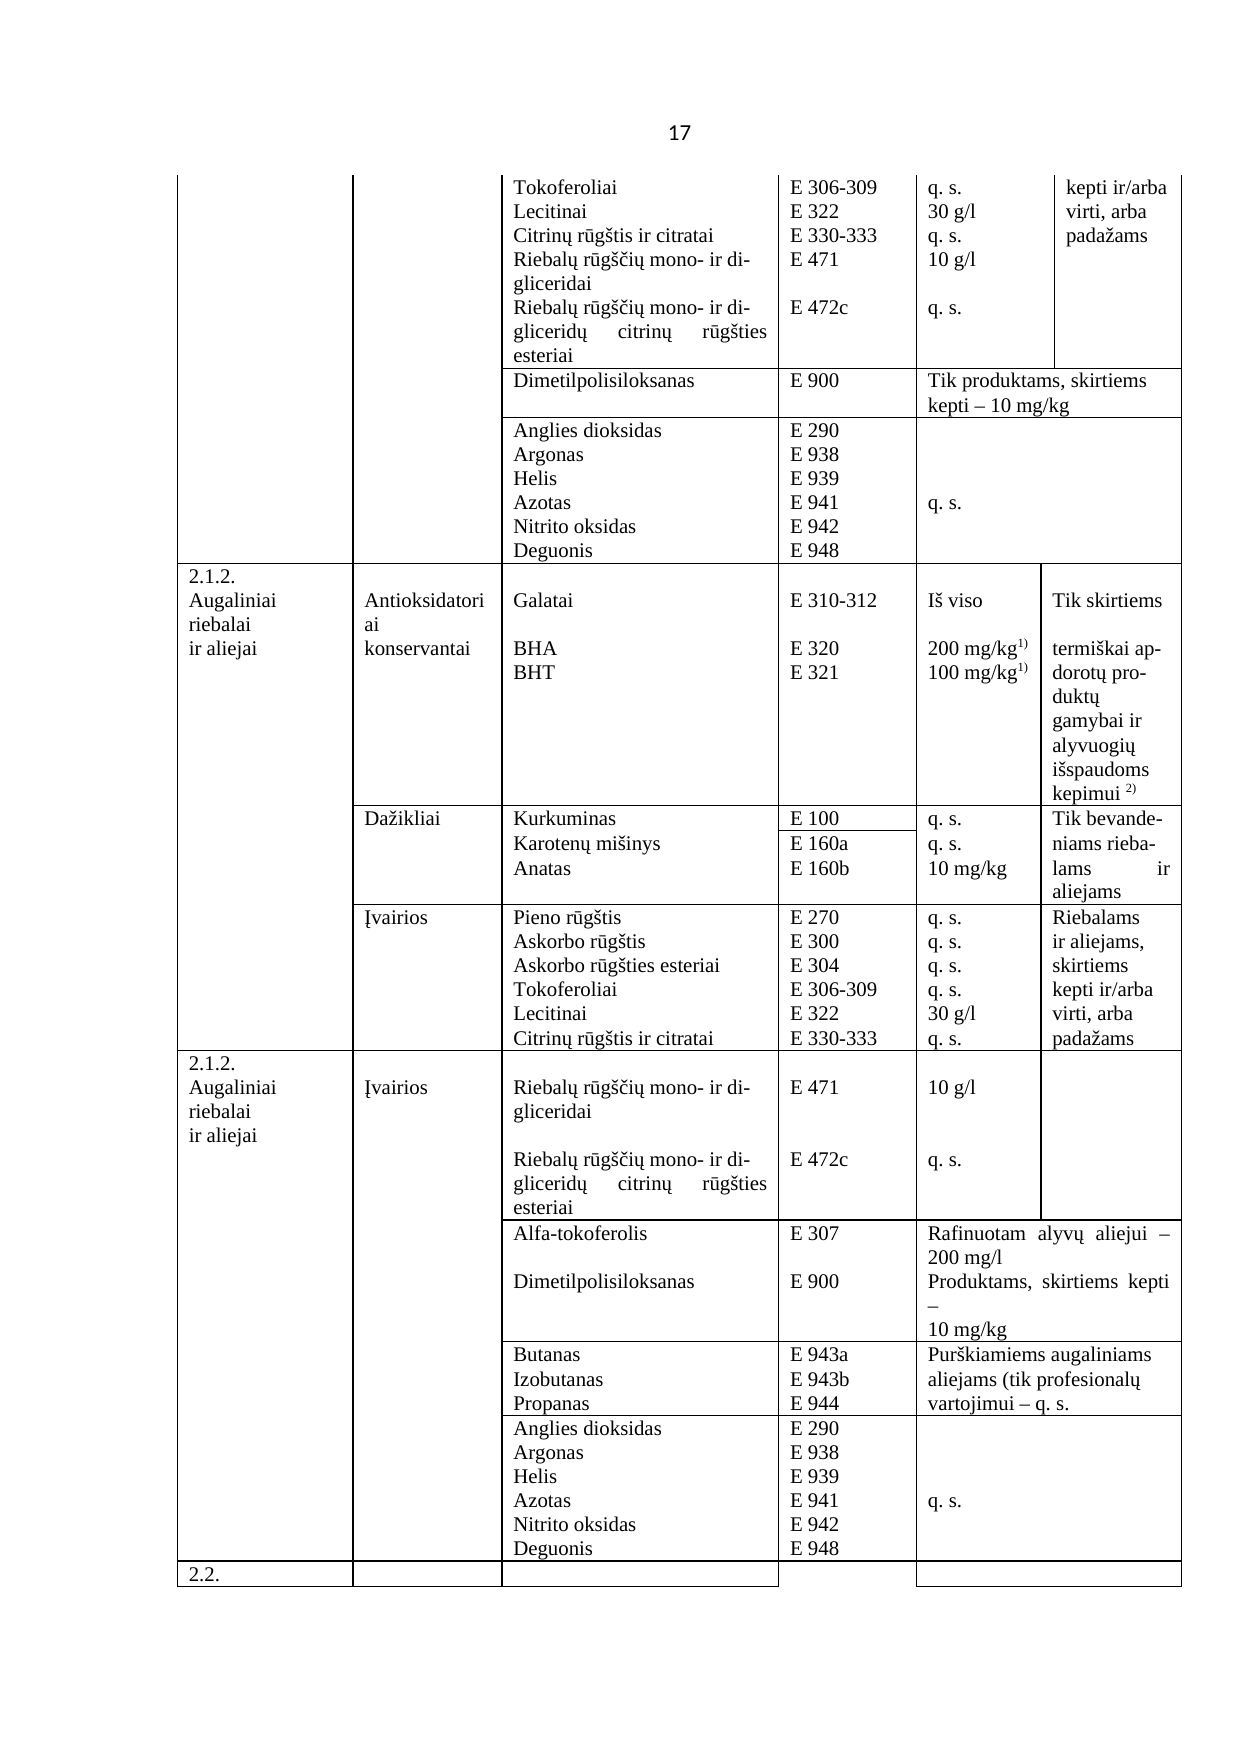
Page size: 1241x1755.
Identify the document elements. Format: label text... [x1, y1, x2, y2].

table_cell aliejams (tik profesionalų [917, 1366, 1181, 1391]
table_cell E 948 [779, 539, 916, 562]
table_cell [178, 1269, 352, 1341]
table_cell termiškai ap-dorotų pro- duktų gamybai ir alyvuogių išspaudoms kepimui 2) [1042, 636, 1181, 805]
table_cell Anatas [503, 855, 778, 903]
table_cell [178, 830, 352, 855]
table_cell [917, 1562, 1181, 1586]
table_cell E 304 [779, 953, 916, 977]
table_cell [178, 1001, 352, 1025]
table_cell Alfa-tokoferolis [503, 1221, 778, 1269]
table_cell Purškiamiems augaliniams [917, 1342, 1181, 1366]
table_cell [178, 490, 352, 514]
table_cell [178, 175, 352, 199]
table_cell Dimetilpolisiloksanas [503, 369, 778, 417]
table_cell [354, 199, 501, 223]
table_cell E 938 [779, 1440, 916, 1464]
table_cell Tik produktams, skirtiems kepti – 10 mg/kg [917, 369, 1181, 417]
table_cell Riebalų rūgščių mono- ir di- gliceridų citrinų rūgšties esteriai [503, 1147, 778, 1219]
table_cell [178, 295, 352, 367]
table_cell [178, 1341, 352, 1366]
table_cell Įvairios [354, 1051, 501, 1147]
table_cell q. s. [917, 929, 1040, 953]
table_cell Argonas [503, 1440, 778, 1464]
table_cell Nitrito oksidas [503, 514, 778, 538]
table_cell Tik bevande- [1042, 806, 1181, 830]
table_cell Helis [503, 1464, 778, 1488]
table_cell Azotas [503, 1488, 778, 1512]
table_cell [354, 1366, 501, 1391]
table_cell Deguonis [503, 539, 778, 562]
table_cell [354, 1025, 501, 1049]
table_cell [354, 368, 501, 417]
table_cell [917, 1440, 1181, 1464]
table_cell E 948 [779, 1536, 916, 1560]
table_cell q. s. [917, 223, 1054, 247]
table_cell BHA BHT [503, 636, 778, 805]
table_cell E 320 E 321 [779, 636, 916, 805]
table_cell [354, 490, 501, 514]
table_cell E 939 [779, 1464, 916, 1488]
table_cell [178, 1536, 352, 1560]
table_cell Riebalų rūgščių mono- ir di- gliceridų citrinų rūgšties esteriai [503, 295, 778, 367]
table_cell E 330-333 [779, 1025, 916, 1049]
table_cell [354, 953, 501, 977]
table_cell [354, 442, 501, 466]
table_cell Anglies dioksidas [503, 1416, 778, 1440]
table_cell Karotenų mišinys [503, 830, 778, 855]
table_cell [354, 417, 501, 442]
table_cell Propanas [503, 1391, 778, 1414]
table_cell Argonas [503, 442, 778, 466]
table_cell q. s. [917, 806, 1040, 830]
table_cell [1055, 295, 1181, 367]
table_cell [178, 247, 352, 295]
table_cell [354, 830, 501, 855]
table_cell 10 g/l [917, 1051, 1040, 1147]
table_cell [354, 1440, 501, 1464]
table_cell [354, 1391, 501, 1414]
table_cell q. s. [917, 490, 1181, 514]
table_cell Lecitinai [503, 199, 778, 223]
table_cell [354, 295, 501, 367]
table_cell [1055, 247, 1181, 295]
table_cell Citrinų rūgštis ir citratai [503, 223, 778, 247]
table_cell [178, 953, 352, 977]
table_cell [917, 418, 1181, 442]
table_cell Butanas [503, 1342, 778, 1366]
table_cell kepti ir/arba [1042, 977, 1181, 1001]
table_cell E 322 [779, 199, 916, 223]
table_cell padažams [1042, 1025, 1181, 1049]
table_cell [354, 1562, 501, 1586]
table_cell [917, 442, 1181, 466]
table_cell [917, 514, 1181, 538]
table_cell Lecitinai [503, 1001, 778, 1025]
table_cell [917, 466, 1181, 490]
table_cell 200 mg/kg1) 100 mg/kg1) [917, 636, 1040, 805]
table_cell [354, 1147, 501, 1219]
table_cell q. s. [917, 1147, 1040, 1219]
table_cell Dažikliai [354, 806, 501, 830]
table_cell Tokoferoliai [503, 175, 778, 199]
table_cell E 290 [779, 418, 916, 442]
table_cell E 944 [779, 1391, 916, 1414]
table_cell Dimetilpolisiloksanas [503, 1269, 778, 1341]
table_cell E 900 [779, 369, 916, 417]
table_cell Įvairios [354, 905, 501, 929]
table_cell [178, 929, 352, 953]
table_cell kepti ir/arba [1055, 175, 1181, 199]
table_cell q. s. [917, 295, 1054, 367]
table_cell lams ir aliejams [1042, 855, 1181, 903]
table_cell Pieno rūgštis [503, 905, 778, 929]
table_cell [178, 1512, 352, 1536]
table_cell [354, 466, 501, 490]
table_cell [503, 1562, 778, 1586]
table_cell [178, 1415, 352, 1440]
table_cell [917, 1416, 1181, 1440]
table_cell [178, 466, 352, 490]
table_cell [178, 199, 352, 223]
table_cell [354, 977, 501, 1001]
table_cell E 306-309 [779, 977, 916, 1001]
table_cell ir aliejams, [1042, 929, 1181, 953]
table_cell [1042, 1051, 1181, 1147]
table_cell [178, 539, 352, 562]
table_cell [354, 247, 501, 295]
table_cell [354, 1219, 501, 1269]
table_cell [917, 1536, 1181, 1560]
table_cell 2.2. [178, 1562, 352, 1586]
table_cell [354, 1464, 501, 1488]
table_cell q. s. [917, 830, 1040, 855]
table_cell Azotas [503, 490, 778, 514]
table_cell Riebalų rūgščių mono- ir di- gliceridai [503, 247, 778, 295]
table_cell E 310-312 [779, 564, 916, 636]
table_cell E 322 [779, 1001, 916, 1025]
table_cell Helis [503, 466, 778, 490]
table_cell [178, 904, 352, 929]
table_cell [178, 805, 352, 830]
table_cell Nitrito oksidas [503, 1512, 778, 1536]
table_cell [354, 929, 501, 953]
table_cell [354, 1341, 501, 1366]
table_cell [354, 1001, 501, 1025]
table_cell 10 mg/kg [917, 855, 1040, 903]
table_cell [917, 1512, 1181, 1536]
table_cell [178, 1488, 352, 1512]
table_cell q. s. [917, 905, 1040, 929]
table_cell E 941 [779, 490, 916, 514]
table_cell E 160b [779, 855, 916, 903]
table_cell Citrinų rūgštis ir citratai [503, 1025, 778, 1049]
table_cell Kurkuminas [503, 806, 778, 830]
table_cell E 900 [779, 1269, 916, 1341]
table_cell [779, 1562, 916, 1586]
table_cell E 471 [779, 1051, 916, 1147]
table_cell [354, 1536, 501, 1560]
table_cell E 938 [779, 442, 916, 466]
table_cell Askorbo rūgšties esteriai [503, 953, 778, 977]
table_cell [1042, 1147, 1181, 1219]
table_cell [354, 1269, 501, 1341]
table_cell [354, 1415, 501, 1440]
table_cell E 290 [779, 1416, 916, 1440]
table_cell q. s. [917, 1488, 1181, 1512]
table_cell [354, 175, 501, 199]
table_cell 30 g/l [917, 199, 1054, 223]
table_cell [178, 223, 352, 247]
table_cell E 942 [779, 1512, 916, 1536]
table_cell E 942 [779, 514, 916, 538]
table_cell Anglies dioksidas [503, 418, 778, 442]
table_cell q. s. [917, 175, 1054, 199]
table_cell q. s. [917, 953, 1040, 977]
table_cell E 943a [779, 1342, 916, 1366]
table_cell virti, arba [1042, 1001, 1181, 1025]
table_cell q. s. [917, 977, 1040, 1001]
table_cell [178, 1366, 352, 1391]
table_cell Tik skirtiems [1042, 564, 1181, 636]
table_cell E 472c [779, 1147, 916, 1219]
table_cell Izobutanas [503, 1366, 778, 1391]
table_cell [178, 514, 352, 538]
table_cell E 941 [779, 1488, 916, 1512]
table_cell niams rieba- [1042, 830, 1181, 855]
table_cell [354, 539, 501, 562]
table_cell [178, 1391, 352, 1414]
table_cell [354, 1512, 501, 1536]
table_cell q. s. [917, 1025, 1040, 1049]
table_cell [178, 1147, 352, 1219]
table_cell E 939 [779, 466, 916, 490]
table_cell konservantai [354, 636, 501, 805]
table_cell E 160a [779, 831, 916, 855]
table_cell [178, 442, 352, 466]
table_cell 2.1.2. Augaliniai riebalai [178, 564, 352, 636]
table_cell Produktams, skirtiems kepti – 10 mg/kg [917, 1269, 1181, 1341]
table_cell vartojimui – q. s. [917, 1391, 1181, 1414]
table_cell E 307 [779, 1221, 916, 1269]
table_cell 2.1.2. Augaliniai riebalai ir aliejai [178, 1051, 352, 1147]
table_cell 30 g/l [917, 1001, 1040, 1025]
table_cell skirtiems [1042, 953, 1181, 977]
table_cell Antioksidatoriai [354, 564, 501, 636]
table_cell E 300 [779, 929, 916, 953]
table_cell [917, 1464, 1181, 1488]
table_cell [178, 855, 352, 903]
table_cell Tokoferoliai [503, 977, 778, 1001]
table_cell [178, 1440, 352, 1464]
table_cell [354, 514, 501, 538]
table_cell [178, 417, 352, 442]
table_cell Iš viso [917, 564, 1040, 636]
table_cell [178, 1464, 352, 1488]
table_cell [178, 1219, 352, 1269]
table_cell E 330-333 [779, 223, 916, 247]
table_cell E 943b [779, 1366, 916, 1391]
table_cell Galatai [503, 564, 778, 636]
table_cell Riebalų rūgščių mono- ir di- gliceridai [503, 1051, 778, 1147]
table_cell E 306-309 [779, 175, 916, 199]
table_cell virti, arba [1055, 199, 1181, 223]
table_cell E 100 [779, 806, 916, 830]
table_cell Riebalams [1042, 905, 1181, 929]
table_cell [354, 1488, 501, 1512]
table_cell ir aliejai [178, 636, 352, 805]
table_cell 10 g/l [917, 247, 1054, 295]
table_cell [178, 1025, 352, 1049]
table_cell [354, 855, 501, 903]
table_cell E 471 [779, 247, 916, 295]
table_cell E 472c [779, 295, 916, 367]
table_cell Deguonis [503, 1536, 778, 1560]
table_cell Rafinuotam alyvų aliejui – 200 mg/l [917, 1221, 1181, 1269]
table_cell [178, 368, 352, 417]
table_cell [354, 223, 501, 247]
table_cell E 270 [779, 905, 916, 929]
table_cell Askorbo rūgštis [503, 929, 778, 953]
table_cell [917, 539, 1181, 562]
table_cell [178, 977, 352, 1001]
table_cell padažams [1055, 223, 1181, 247]
